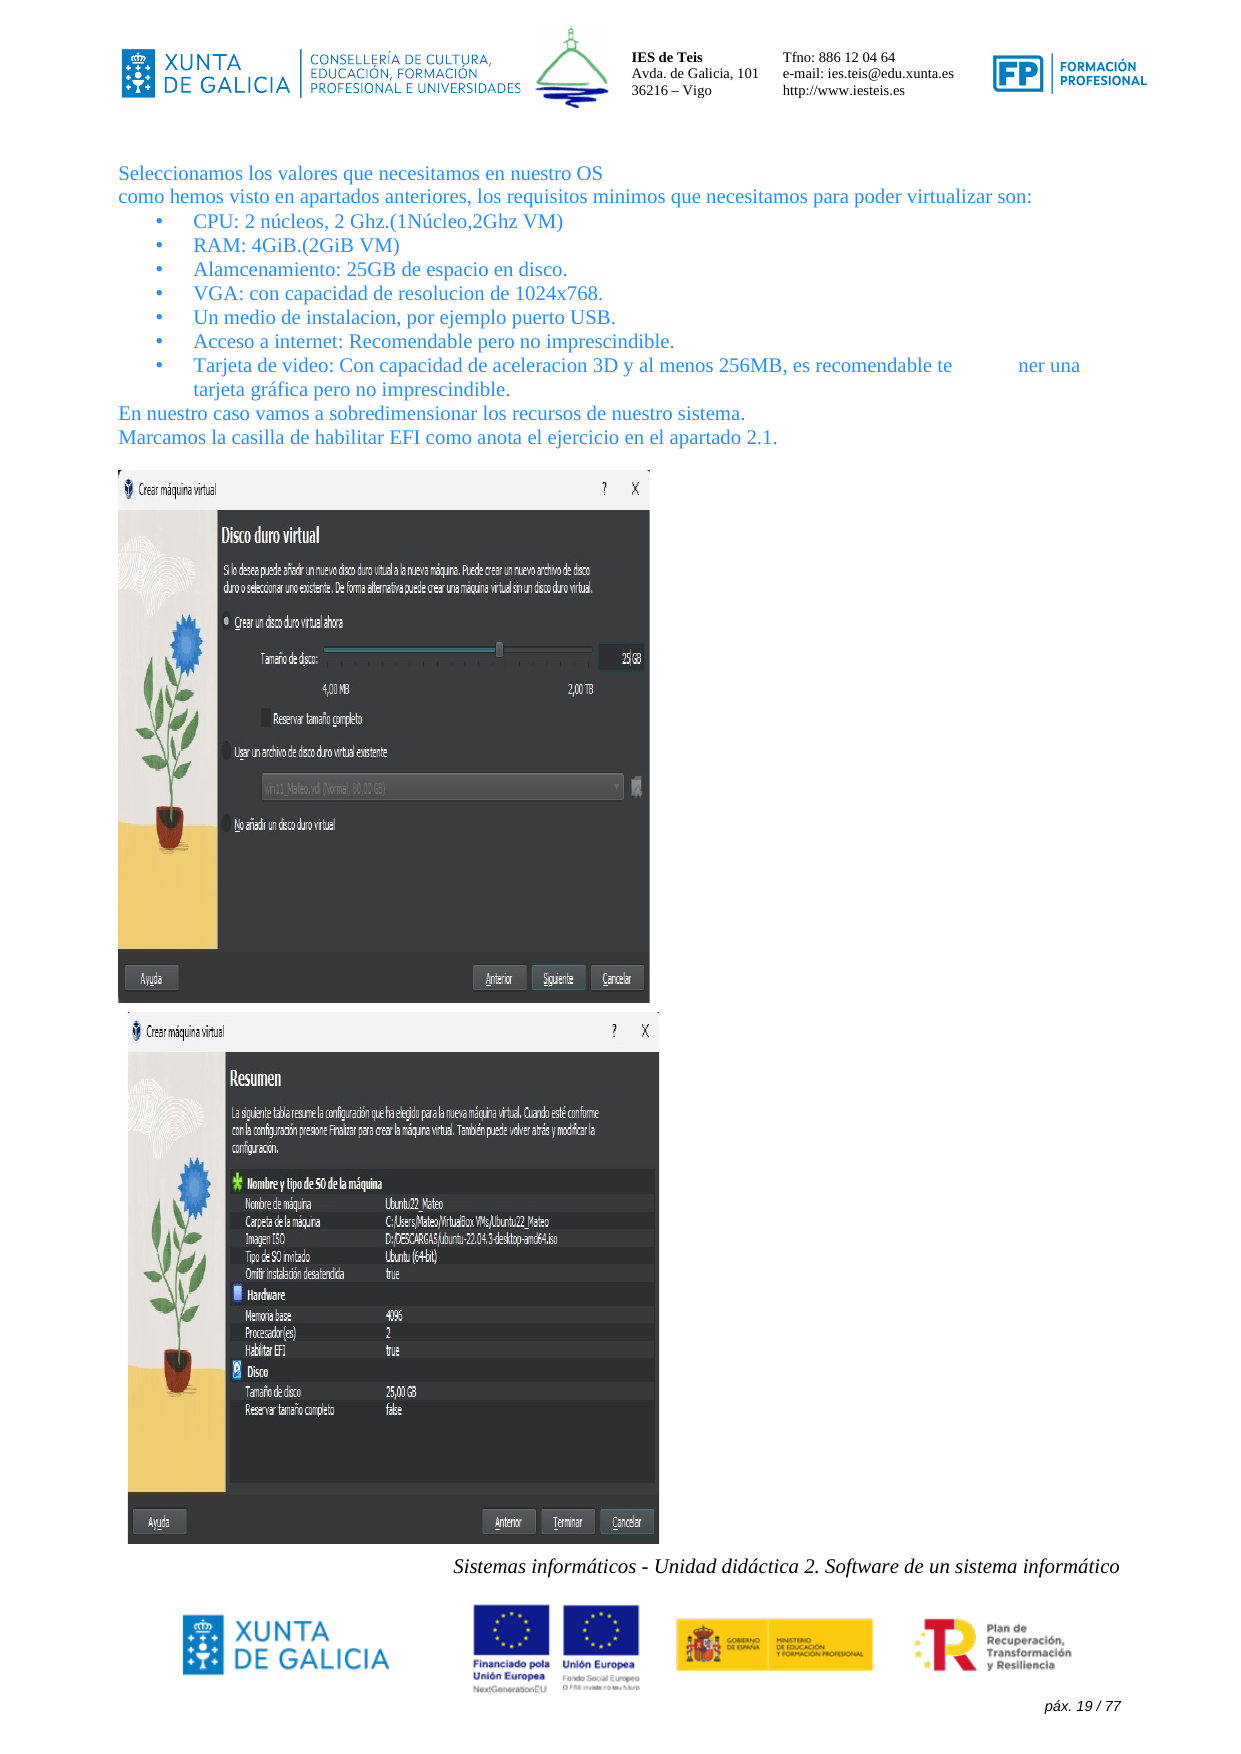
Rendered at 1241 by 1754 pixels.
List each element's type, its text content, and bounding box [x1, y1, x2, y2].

text Marcamos la casilla de habilitar EFI como anota el ejercicio en el apartado 2.1. [118, 425, 1122, 449]
text Seleccionamos los valores que necesitamos en nuestro OS [118, 160, 1122, 184]
list Un medio de instalacion, por ejemplo puerto USB. [156, 305, 1122, 329]
picture [534, 25, 611, 110]
list Acceso a internet: Recomendable pero no imprescindible. [156, 329, 1122, 353]
picture [182, 1593, 1085, 1700]
picture [127, 1012, 660, 1544]
picture [118, 470, 650, 1003]
list Tarjeta de video: Con capacidad de aceleracion 3D y al menos 256MB, es recomendable te ner una tarjeta gráfica pero no imprescindible. [156, 353, 1122, 401]
list VGA: con capacidad de resolucion de 1024x768. [156, 281, 1122, 305]
text como hemos visto en apartados anteriores, los requisitos minimos que necesitamos para poder virtualizar son: [118, 184, 1122, 208]
list Alamcenamiento: 25GB de espacio en disco. [156, 257, 1122, 281]
text En nuestro caso vamos a sobredimensionar los recursos de nuestro sistema. [118, 401, 1122, 425]
list CPU: 2 núcleos, 2 Ghz.(1Núcleo,2Ghz VM) [156, 208, 1122, 233]
picture [121, 49, 521, 98]
list RAM: 4GiB.(2GiB VM) [156, 233, 1122, 257]
picture [989, 50, 1153, 97]
